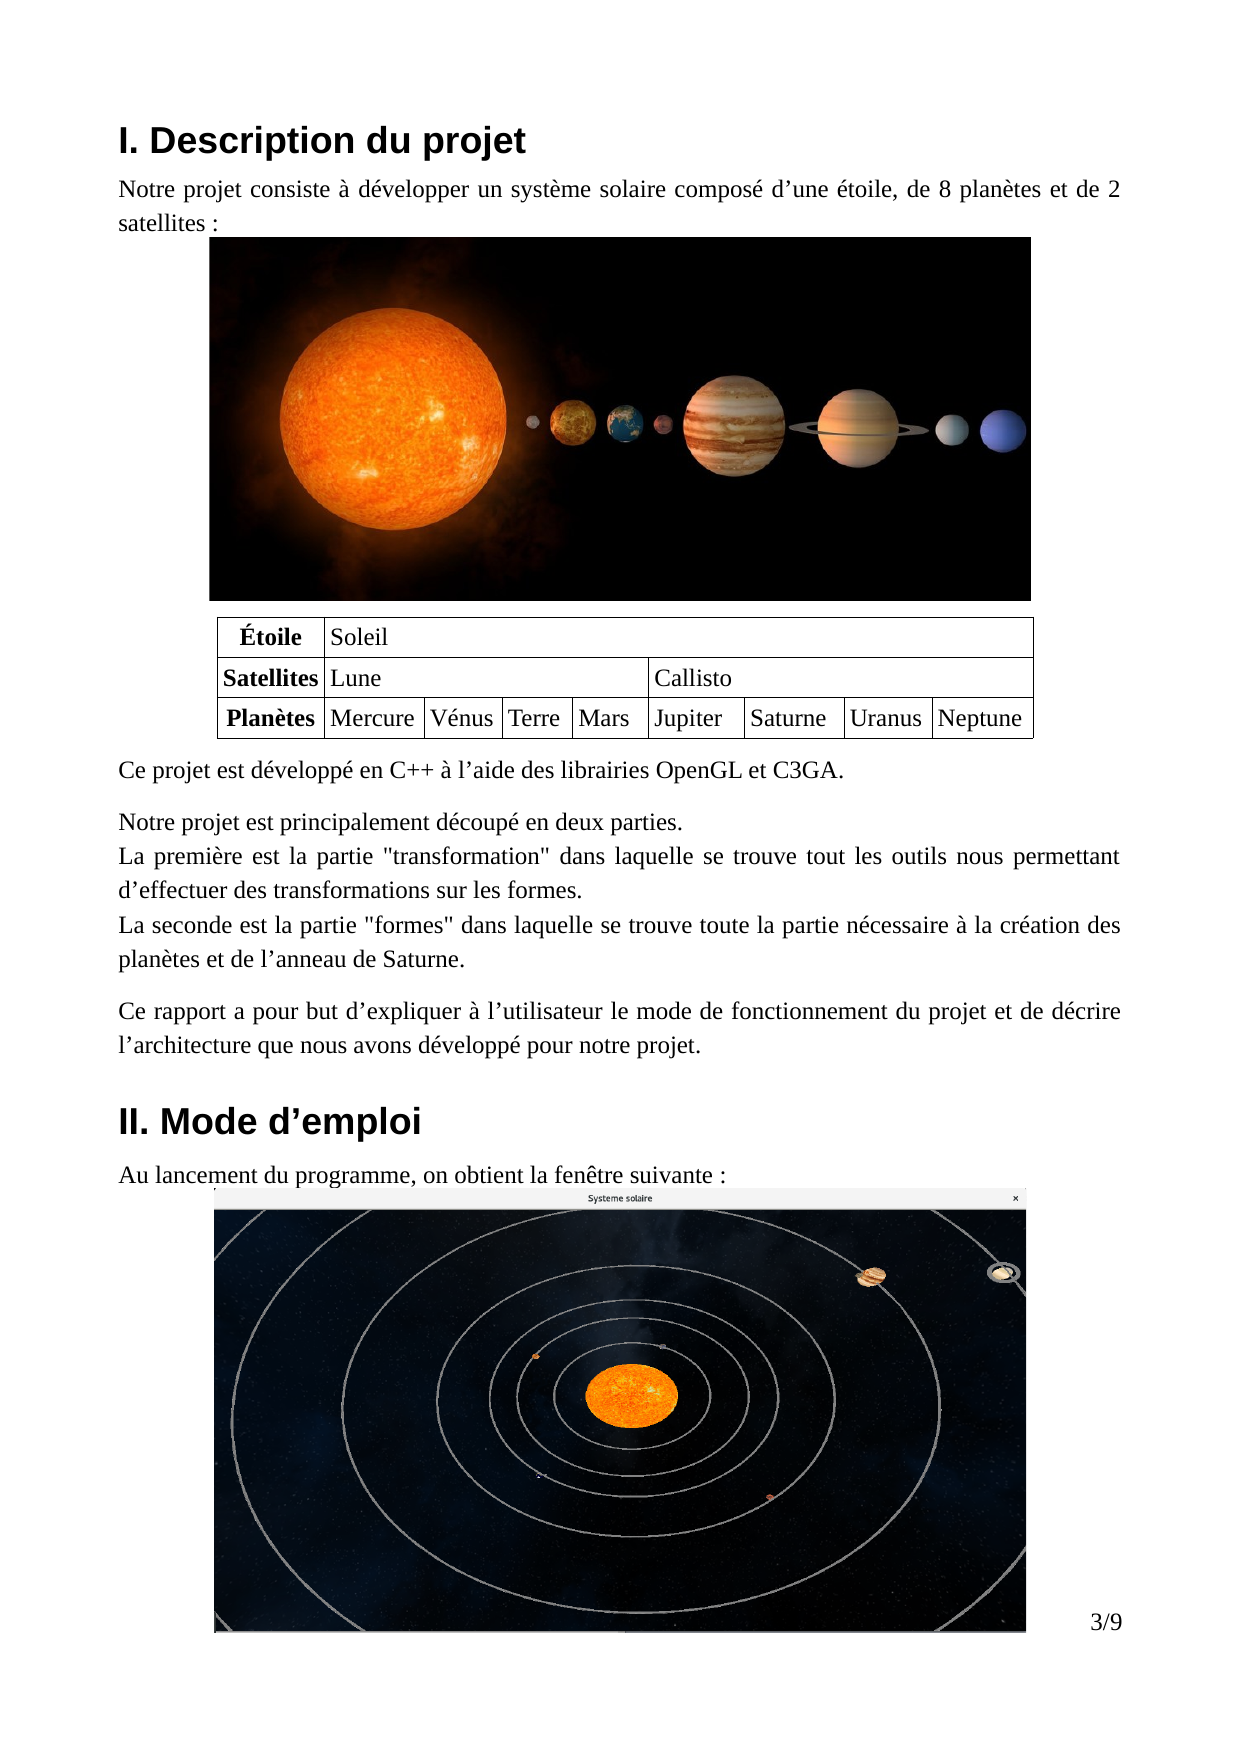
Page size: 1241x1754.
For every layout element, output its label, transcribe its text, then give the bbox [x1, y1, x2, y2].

table_cell Terre [503, 698, 572, 738]
table_cell Mercure [325, 698, 424, 738]
table_cell Jupiter [649, 698, 744, 738]
table_header Étoile [218, 618, 324, 657]
table_cell Callisto [649, 658, 1033, 697]
table_cell Vénus [425, 698, 502, 738]
text Ce rapport a pour but d’expliquer à l’utilisateur le mode de fonctionnement du projet et de décrire l’architecture que nous avons développé pour notre projet. [118, 996, 1122, 1059]
table_cell Neptune [933, 698, 1033, 738]
subtitle II. Mode d’emploi [118, 1099, 1122, 1143]
text Ce projet est développé en C++ à l’aide des librairies OpenGL et C3GA. [118, 755, 1122, 784]
text La seconde est la partie "formes" dans laquelle se trouve toute la partie nécessaire à la création des planètes et de l’anneau de Saturne. [118, 910, 1122, 973]
table_cell Mars [573, 698, 648, 738]
subtitle I. Description du projet [118, 118, 1122, 161]
picture [214, 1188, 1027, 1633]
text Notre projet est principalement découpé en deux parties. [118, 807, 1122, 835]
table_header Soleil [325, 618, 1033, 657]
table_cell Planètes [218, 698, 324, 738]
table_cell Lune [325, 658, 648, 697]
text Au lancement du programme, on obtient la fenêtre suivante : [118, 1160, 1122, 1189]
table_cell Uranus [845, 698, 932, 738]
table_cell Saturne [745, 698, 844, 738]
table_cell Satellites [218, 658, 324, 697]
picture [209, 237, 1031, 601]
text Notre projet consiste à développer un système solaire composé d’une étoile, de 8 planètes et de 2 satellites : [118, 174, 1122, 237]
text La première est la partie "transformation" dans laquelle se trouve tout les outils nous permettant d’effectuer des transformations sur les formes. [118, 841, 1122, 904]
